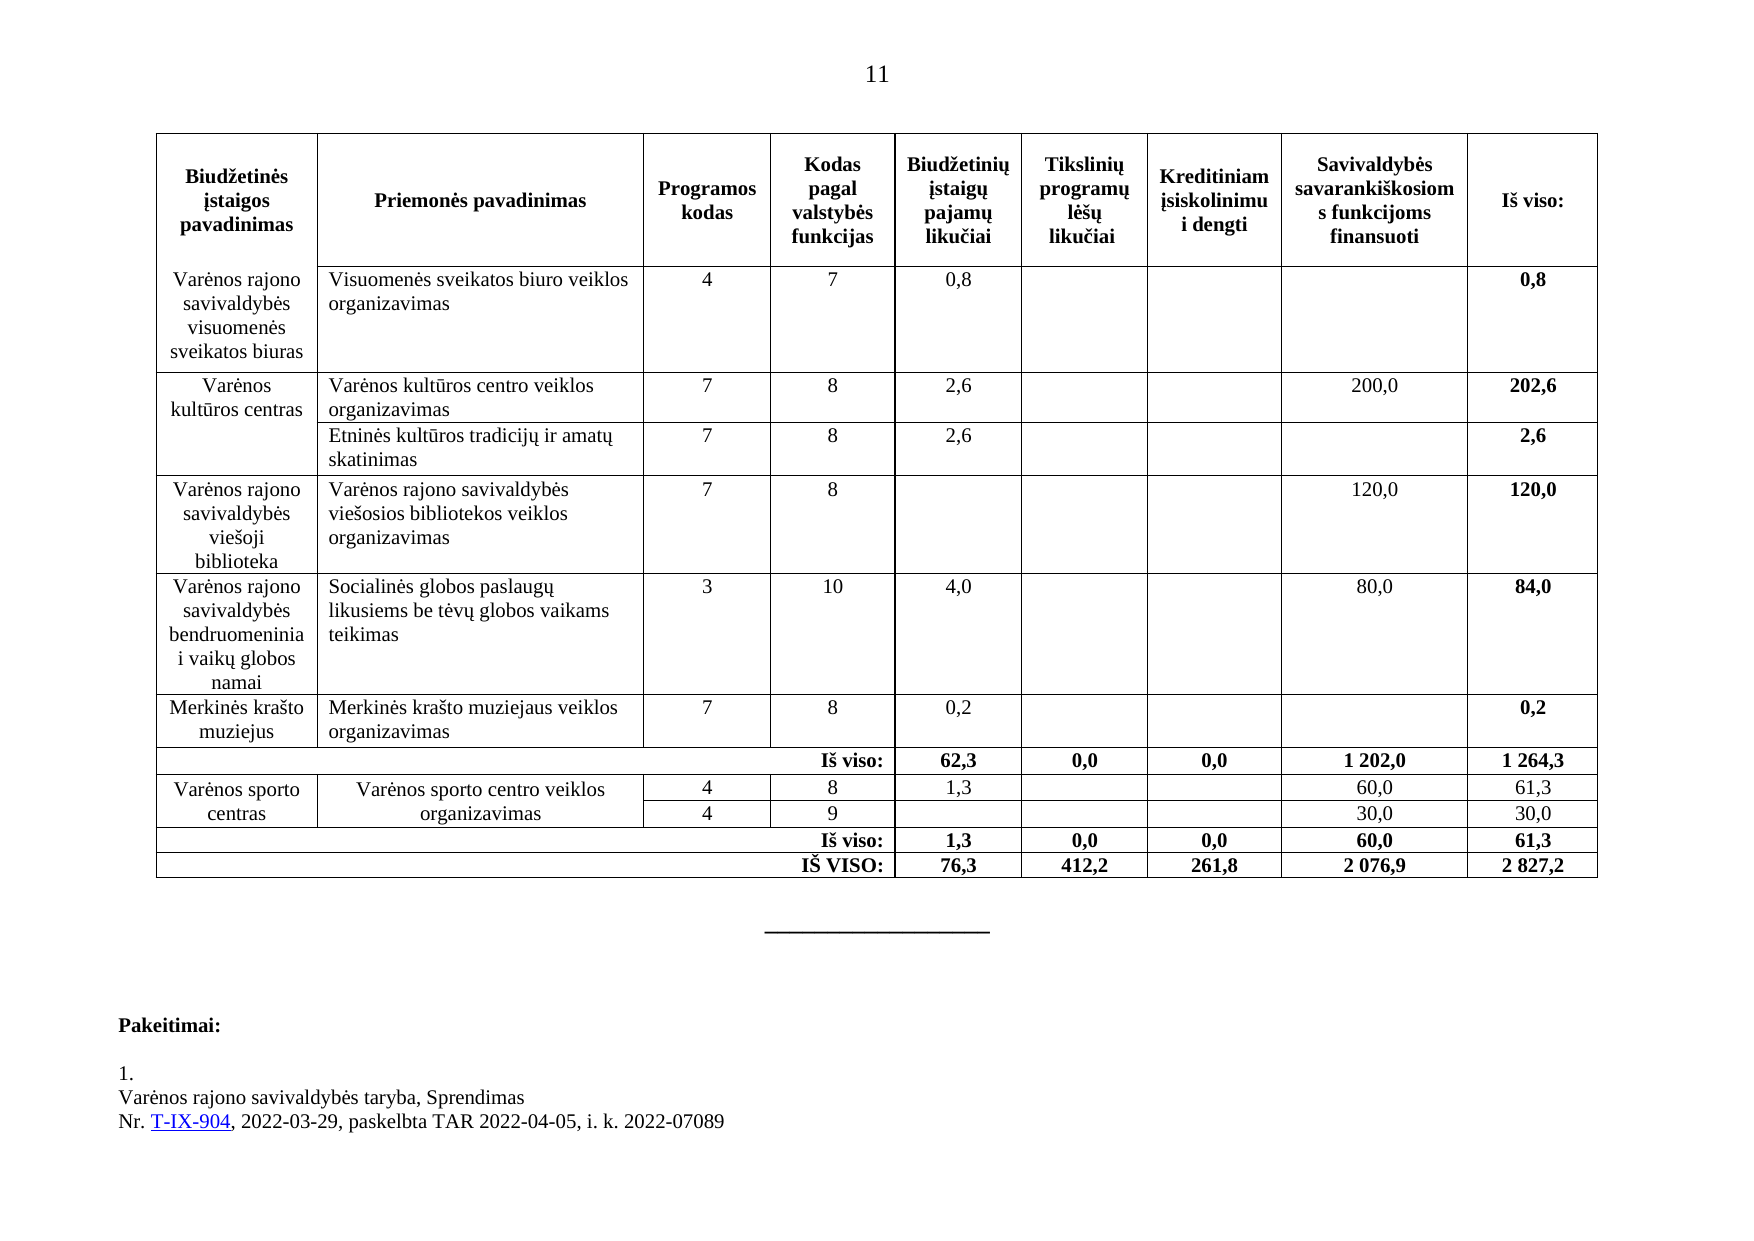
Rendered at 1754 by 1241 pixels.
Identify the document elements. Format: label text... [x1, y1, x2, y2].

table_cell [1022, 695, 1147, 747]
table_cell 61,3 [1468, 775, 1597, 800]
table_cell Varėnos rajono savivaldybės visuomenės sveikatos biuras [157, 266, 317, 372]
table_cell [1022, 476, 1147, 573]
table_cell 1 264,3 [1468, 748, 1597, 774]
table_cell 2,6 [1468, 423, 1597, 475]
table_cell 0,0 [1148, 748, 1281, 774]
table_cell 412,2 [1022, 853, 1147, 877]
table_cell [1148, 574, 1281, 694]
table_cell 2,6 [896, 373, 1021, 422]
table_cell Etninės kultūros tradicijų ir amatų skatinimas [318, 423, 643, 475]
table_cell Varėnos rajono savivaldybės bendruomeniniai vaikų globos namai [157, 574, 317, 694]
table_cell 4 [644, 801, 770, 827]
text Varėnos rajono savivaldybės taryba, Sprendimas [118, 1085, 1636, 1109]
table_cell Merkinės krašto muziejus [157, 695, 317, 747]
table_cell 62,3 [896, 748, 1021, 774]
table_cell 9 [771, 801, 894, 827]
table_header Programos kodas [644, 134, 770, 266]
table_cell [1148, 775, 1281, 800]
table_cell 7 [771, 267, 894, 372]
text 1. [118, 1061, 1636, 1085]
table_cell [1148, 423, 1281, 475]
table_cell [896, 476, 1021, 573]
table_cell [1022, 267, 1147, 372]
table_header Biudžetinės įstaigos pavadinimas [157, 134, 317, 266]
table_cell 202,6 [1468, 373, 1597, 422]
table_cell Socialinės globos paslaugų likusiems be tėvų globos vaikams teikimas [318, 574, 643, 694]
table_cell 8 [771, 775, 894, 800]
table_cell 2 076,9 [1282, 853, 1467, 877]
table_cell Merkinės krašto muziejaus veiklos organizavimas [318, 695, 643, 747]
table_cell [1022, 574, 1147, 694]
table_cell 1,3 [896, 828, 1021, 852]
table_cell 0,8 [1468, 267, 1597, 372]
table_cell [1148, 476, 1281, 573]
table_cell 7 [644, 476, 770, 573]
table_cell 80,0 [1282, 574, 1467, 694]
table_cell [1148, 801, 1281, 827]
table_cell Iš viso: [157, 748, 894, 774]
table_cell 2 827,2 [1468, 853, 1597, 877]
table_cell 7 [644, 373, 770, 422]
table_cell 1,3 [896, 775, 1021, 800]
text Pakeitimai: [118, 1012, 1636, 1037]
table_cell 120,0 [1282, 476, 1467, 573]
table_header Priemonės pavadinimas [318, 134, 643, 266]
table_cell Visuomenės sveikatos biuro veiklos organizavimas [318, 267, 643, 372]
table_cell Varėnos sporto centras [157, 775, 317, 827]
table_cell Varėnos rajono savivaldybės viešosios bibliotekos veiklos organizavimas [318, 476, 643, 573]
table_cell 0,2 [896, 695, 1021, 747]
table_cell 3 [644, 574, 770, 694]
table_cell 4,0 [896, 574, 1021, 694]
table_cell 61,3 [1468, 828, 1597, 852]
table_cell 0,2 [1468, 695, 1597, 747]
table_header Kodas pagal valstybės funkcijas [771, 134, 894, 266]
table_cell 2,6 [896, 423, 1021, 475]
table_cell 8 [771, 695, 894, 747]
table_cell 1 202,0 [1282, 748, 1467, 774]
table_cell 4 [644, 267, 770, 372]
table_header Iš viso: [1468, 134, 1597, 266]
table_cell 0,8 [896, 267, 1021, 372]
table_cell 8 [771, 423, 894, 475]
table_cell 120,0 [1468, 476, 1597, 573]
table_cell 200,0 [1282, 373, 1467, 422]
table_cell 0,0 [1022, 748, 1147, 774]
table_cell 261,8 [1148, 853, 1281, 877]
table_cell [1148, 373, 1281, 422]
table_cell Varėnos sporto centro veiklos organizavimas [318, 775, 643, 827]
table_cell Iš viso: [157, 828, 894, 852]
table_header Biudžetinių įstaigų pajamų likučiai [896, 134, 1021, 266]
table_cell 60,0 [1282, 775, 1467, 800]
table_cell [1148, 695, 1281, 747]
table_cell 30,0 [1282, 801, 1467, 827]
table_cell 4 [644, 775, 770, 800]
table_cell [1282, 695, 1467, 747]
table_cell 84,0 [1468, 574, 1597, 694]
table_cell [1022, 423, 1147, 475]
table_cell IŠ VISO: [157, 853, 894, 877]
table_cell [896, 801, 1021, 827]
table_cell [1282, 267, 1467, 372]
table_cell Varėnos kultūros centro veiklos organizavimas [318, 373, 643, 422]
table_cell 7 [644, 423, 770, 475]
table_cell Varėnos rajono savivaldybės viešoji biblioteka [157, 476, 317, 573]
text __________________ [118, 907, 1636, 936]
table_cell [1022, 373, 1147, 422]
table_cell 8 [771, 476, 894, 573]
table_cell [1282, 423, 1467, 475]
table_header Kreditiniam įsiskolinimui dengti [1148, 134, 1281, 266]
text Nr. T-IX-904, 2022-03-29, paskelbta TAR 2022-04-05, i. k. 2022-07089 [118, 1109, 1636, 1133]
table_cell 7 [644, 695, 770, 747]
table_cell 10 [771, 574, 894, 694]
table_cell 76,3 [896, 853, 1021, 877]
table_header Tikslinių programų lėšų likučiai [1022, 134, 1147, 266]
table_cell [1022, 801, 1147, 827]
table_cell 0,0 [1022, 828, 1147, 852]
table_cell 60,0 [1282, 828, 1467, 852]
table_cell 30,0 [1468, 801, 1597, 827]
table_cell [1148, 267, 1281, 372]
table_header Savivaldybės savarankiškosioms funkcijoms finansuoti [1282, 134, 1467, 266]
table_cell [1022, 775, 1147, 800]
table_cell 0,0 [1148, 828, 1281, 852]
table_cell Varėnos kultūros centras [157, 373, 317, 475]
table_cell 8 [771, 373, 894, 422]
